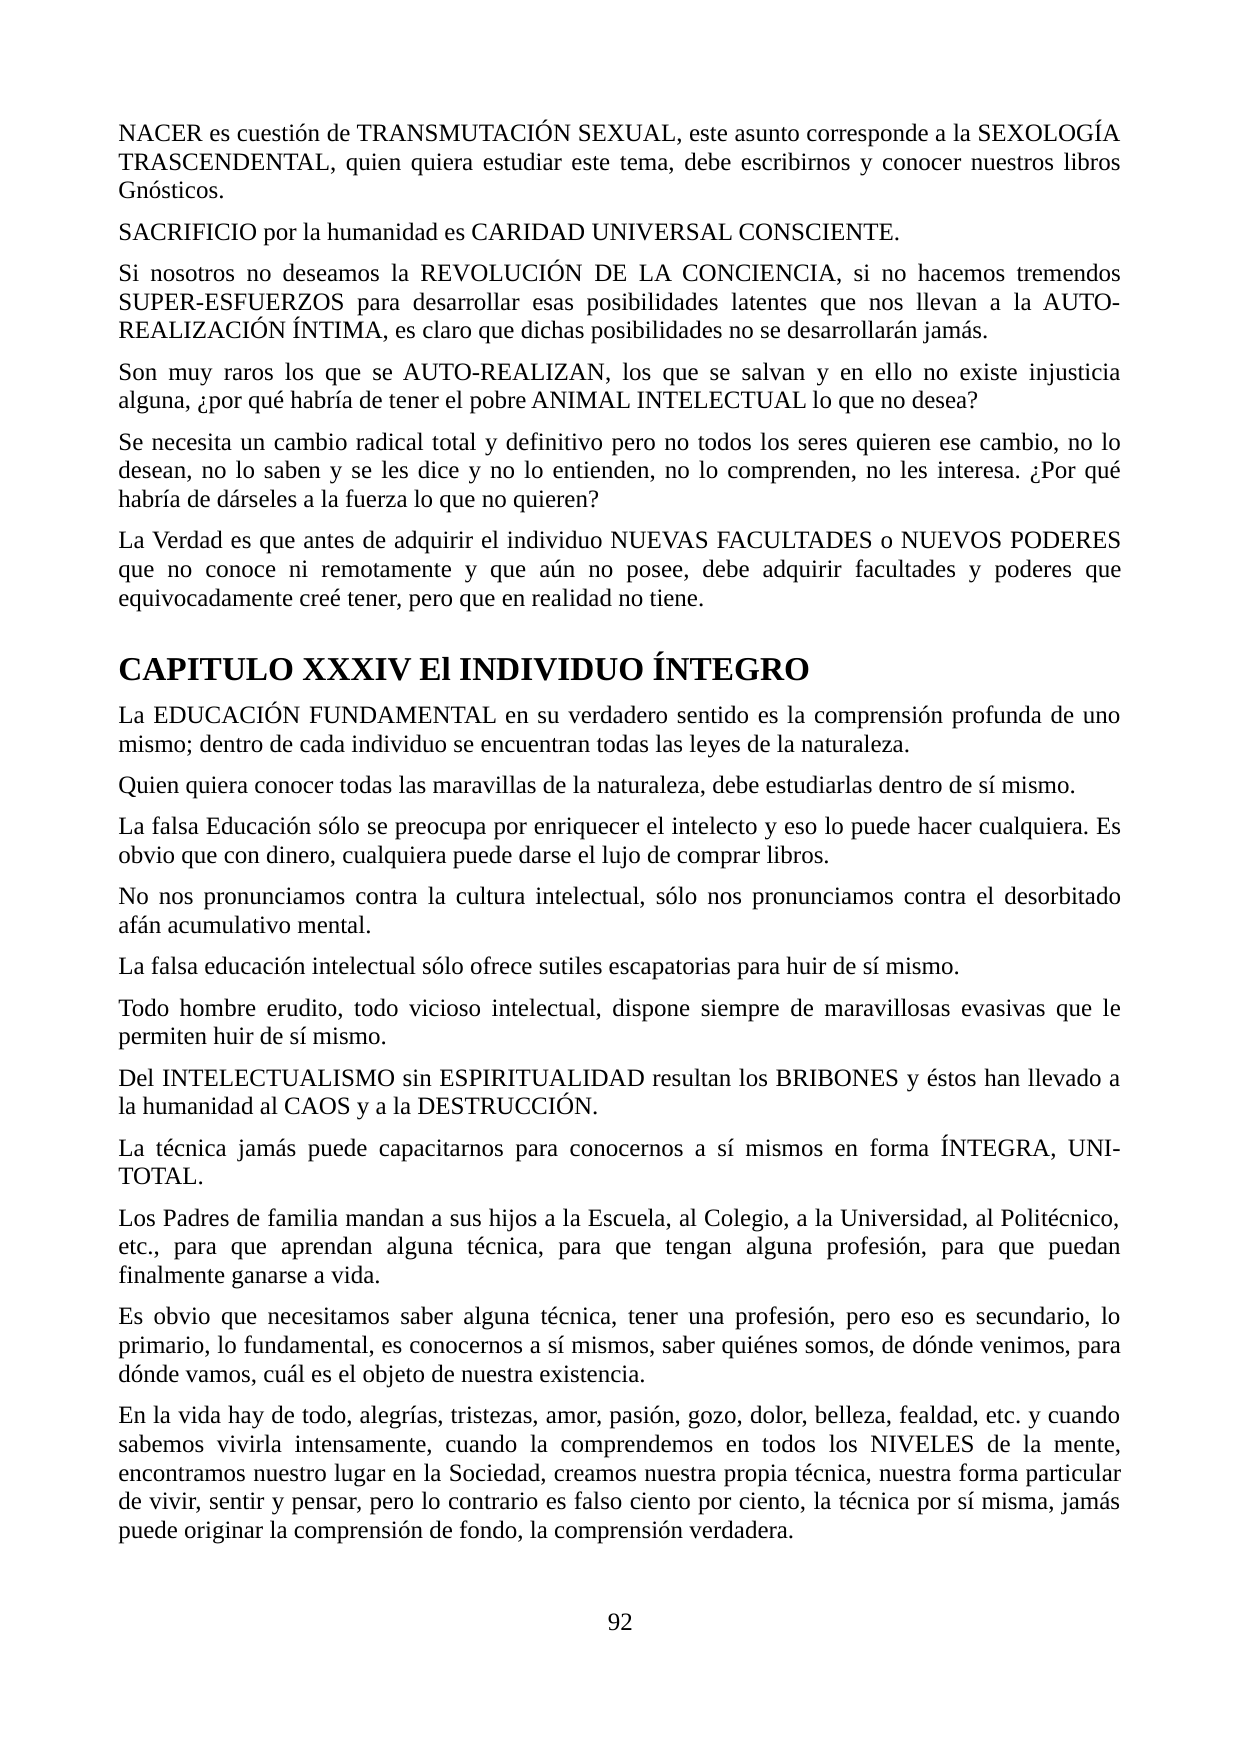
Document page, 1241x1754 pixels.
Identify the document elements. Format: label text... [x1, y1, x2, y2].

text SACRIFICIO por la humanidad es CARIDAD UNIVERSAL CONSCIENTE. [118, 217, 1122, 246]
text Los Padres de familia mandan a sus hijos a la Escuela, al Colegio, a la Universidad, al Politécnico, etc., para que aprendan alguna técnica, para que tengan alguna profesión, para que puedan finalmente ganarse a vida. [118, 1203, 1122, 1289]
text La EDUCACIÓN FUNDAMENTAL en su verdadero sentido es la comprensión profunda de uno mismo; dentro de cada individuo se encuentran todas las leyes de la naturaleza. [118, 700, 1122, 758]
text La falsa Educación sólo se preocupa por enriquecer el intelecto y eso lo puede hacer cualquiera. Es obvio que con dinero, cualquiera puede darse el lujo de comprar libros. [118, 811, 1122, 869]
text La Verdad es que antes de adquirir el individuo NUEVAS FACULTADES o NUEVOS PODERES que no conoce ni remotamente y que aún no posee, debe adquirir facultades y poderes que equivocadamente creé tener, pero que en realidad no tiene. [118, 526, 1122, 612]
text Quien quiera conocer todas las maravillas de la naturaleza, debe estudiarlas dentro de sí mismo. [118, 770, 1122, 799]
text La técnica jamás puede capacitarnos para conocernos a sí mismos en forma ÍNTEGRA, UNI-TOTAL. [118, 1133, 1122, 1190]
text En la vida hay de todo, alegrías, tristezas, amor, pasión, gozo, dolor, belleza, fealdad, etc. y cuando sabemos vivirla intensamente, cuando la comprendemos en todos los NIVELES de la mente, encontramos nuestro lugar en la Sociedad, creamos nuestra propia técnica, nuestra forma particular de vivir, sentir y pensar, pero lo contrario es falso ciento por ciento, la técnica por sí misma, jamás puede originar la comprensión de fondo, la comprensión verdadera. [118, 1400, 1122, 1544]
text Todo hombre erudito, todo vicioso intelectual, dispone siempre de maravillosas evasivas que le permiten huir de sí mismo. [118, 993, 1122, 1050]
text Se necesita un cambio radical total y definitivo pero no todos los seres quieren ese cambio, no lo desean, no lo saben y se les dice y no lo entienden, no lo comprenden, no les interesa. ¿Por qué habría de dárseles a la fuerza lo que no quieren? [118, 427, 1122, 513]
text Es obvio que necesitamos saber alguna técnica, tener una profesión, pero eso es secundario, lo primario, lo fundamental, es conocernos a sí mismos, saber quiénes somos, de dónde venimos, para dónde vamos, cuál es el objeto de nuestra existencia. [118, 1301, 1122, 1388]
subtitle CAPITULO XXXIV El INDIVIDUO ÍNTEGRO [118, 649, 1122, 688]
text No nos pronunciamos contra la cultura intelectual, sólo nos pronunciamos contra el desorbitado afán acumulativo mental. [118, 881, 1122, 939]
text La falsa educación intelectual sólo ofrece sutiles escapatorias para huir de sí mismo. [118, 951, 1122, 980]
text NACER es cuestión de TRANSMUTACIÓN SEXUAL, este asunto corresponde a la SEXOLOGÍA TRASCENDENTAL, quien quiera estudiar este tema, debe escribirnos y conocer nuestros libros Gnósticos. [118, 118, 1122, 204]
text Si nosotros no deseamos la REVOLUCIÓN DE LA CONCIENCIA, si no hacemos tremendos SUPER-ESFUERZOS para desarrollar esas posibilidades latentes que nos llevan a la AUTO-REALIZACIÓN ÍNTIMA, es claro que dichas posibilidades no se desarrollarán jamás. [118, 258, 1122, 344]
text Del INTELECTUALISMO sin ESPIRITUALIDAD resultan los BRIBONES y éstos han llevado a la humanidad al CAOS y a la DESTRUCCIÓN. [118, 1063, 1122, 1120]
text Son muy raros los que se AUTO-REALIZAN, los que se salvan y en ello no existe injusticia alguna, ¿por qué habría de tener el pobre ANIMAL INTELECTUAL lo que no desea? [118, 357, 1122, 414]
